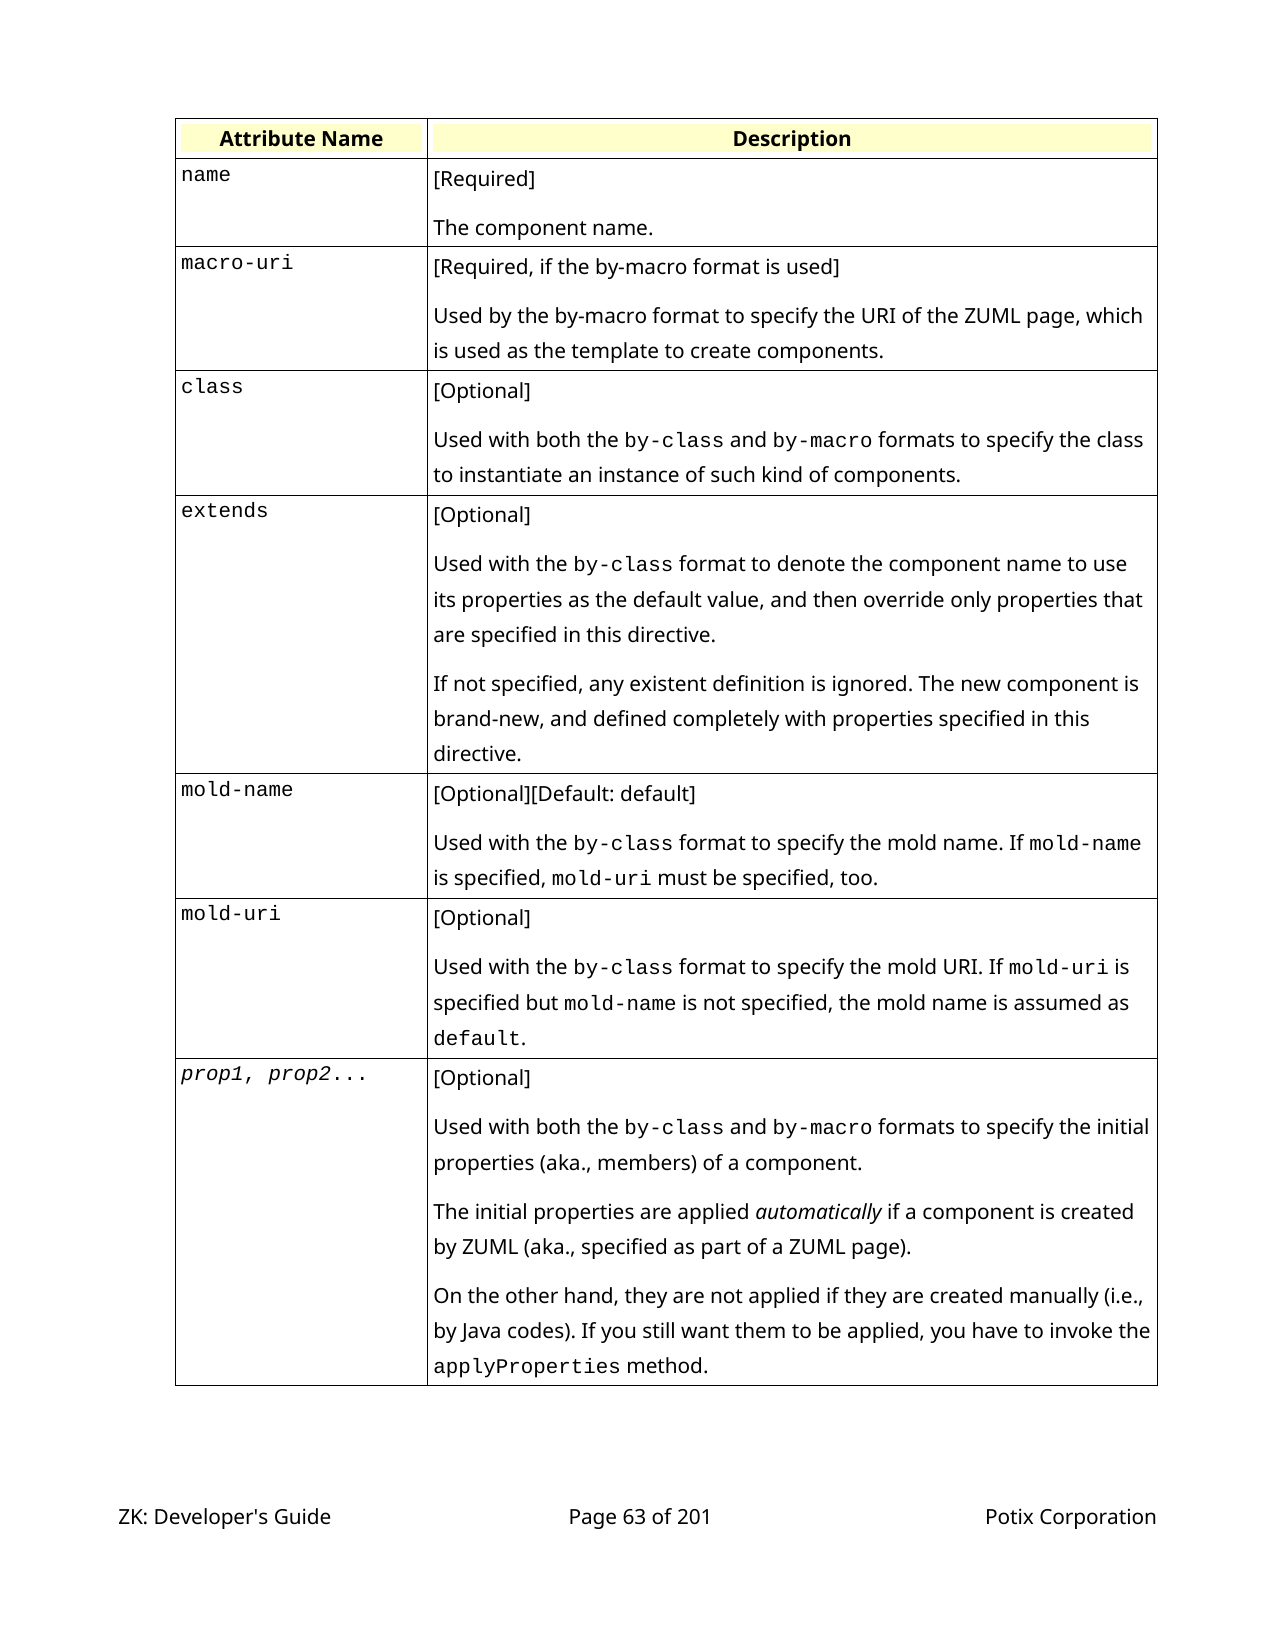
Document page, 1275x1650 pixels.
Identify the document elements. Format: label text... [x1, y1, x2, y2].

table_cell [Optional] Used with both the by-class and by-macro formats to specify the initial properties (aka., members) of a component. The initial properties are applied automatically if a component is created by ZUML (aka., specified as part of a ZUML page). On the other hand, they are not applied if they are created manually (i.e., by Java codes). If you still want them to be applied, you have to invoke the applyProperties method. [428, 1059, 1157, 1385]
table_header Attribute Name [176, 119, 427, 158]
table_cell class [176, 371, 427, 495]
table_header Description [428, 119, 1157, 158]
table_cell [Required, if the by-macro format is used] Used by the by-macro format to specify the URI of the ZUML page, which is used as the template to create components. [428, 247, 1157, 370]
table_cell [Optional][Default: default] Used with the by-class format to specify the mold name. If mold-name is specified, mold-uri must be specified, too. [428, 774, 1157, 898]
table_cell [Required] The component name. [428, 159, 1157, 246]
table_cell prop1, prop2... [176, 1059, 427, 1385]
table_cell [Optional] Used with the by-class format to specify the mold URI. If mold-uri is specified but mold-name is not specified, the mold name is assumed as default. [428, 899, 1157, 1058]
table_cell [Optional] Used with both the by-class and by-macro formats to specify the class to instantiate an instance of such kind of components. [428, 371, 1157, 495]
table_cell macro-uri [176, 247, 427, 370]
table_cell mold-name [176, 774, 427, 898]
table_cell extends [176, 496, 427, 773]
table_cell mold-uri [176, 899, 427, 1058]
table_cell name [176, 159, 427, 246]
table_cell [Optional] Used with the by-class format to denote the component name to use its properties as the default value, and then override only properties that are specified in this directive. If not specified, any existent definition is ignored. The new component is brand-new, and defined completely with properties specified in this directive. [428, 496, 1157, 773]
